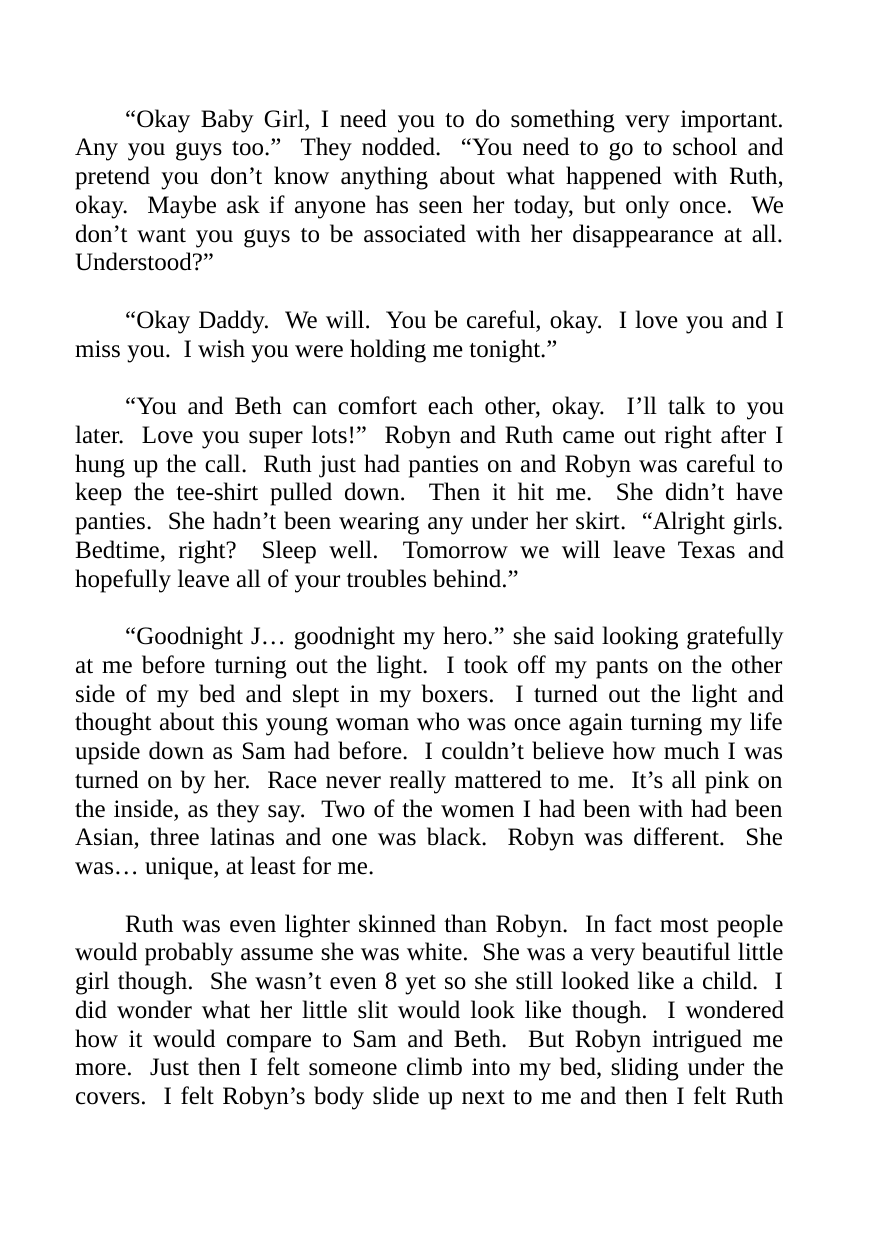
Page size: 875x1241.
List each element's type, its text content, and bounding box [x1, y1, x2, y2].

text “Okay Daddy. We will. You be careful, okay. I love you and I miss you. I wish you were holding me tonight.” [75, 305, 784, 362]
text “Goodnight J… goodnight my hero.” she said looking gratefully at me before turning out the light. I took off my pants on the other side of my bed and slept in my boxers. I turned out the light and thought about this young woman who was once again turning my life upside down as Sam had before. I couldn’t believe how much I was turned on by her. Race never really mattered to me. It’s all pink on the inside, as they say. Two of the women I had been with had been Asian, three latinas and one was black. Robyn was different. She was… unique, at least for me. [75, 621, 784, 880]
text Ruth was even lighter skinned than Robyn. In fact most people would probably assume she was white. She was a very beautiful little girl though. She wasn’t even 8 yet so she still looked like a child. I did wonder what her little slit would look like though. I wondered how it would compare to Sam and Beth. But Robyn intrigued me more. Just then I felt someone climb into my bed, sliding under the covers. I felt Robyn’s body slide up next to me and then I felt Ruth [75, 909, 784, 1110]
text “You and Beth can comfort each other, okay. I’ll talk to you later. Love you super lots!” Robyn and Ruth came out right after I hung up the call. Ruth just had panties on and Robyn was careful to keep the tee-shirt pulled down. Then it hit me. She didn’t have panties. She hadn’t been wearing any under her skirt. “Alright girls. Bedtime, right? Sleep well. Tomorrow we will leave Texas and hopefully leave all of your troubles behind.” [75, 391, 784, 592]
text “Okay Baby Girl, I need you to do something very important. Any you guys too.” They nodded. “You need to go to school and pretend you don’t know anything about what happened with Ruth, okay. Maybe ask if anyone has seen her today, but only once. We don’t want you guys to be associated with her disappearance at all. Understood?” [75, 104, 784, 276]
